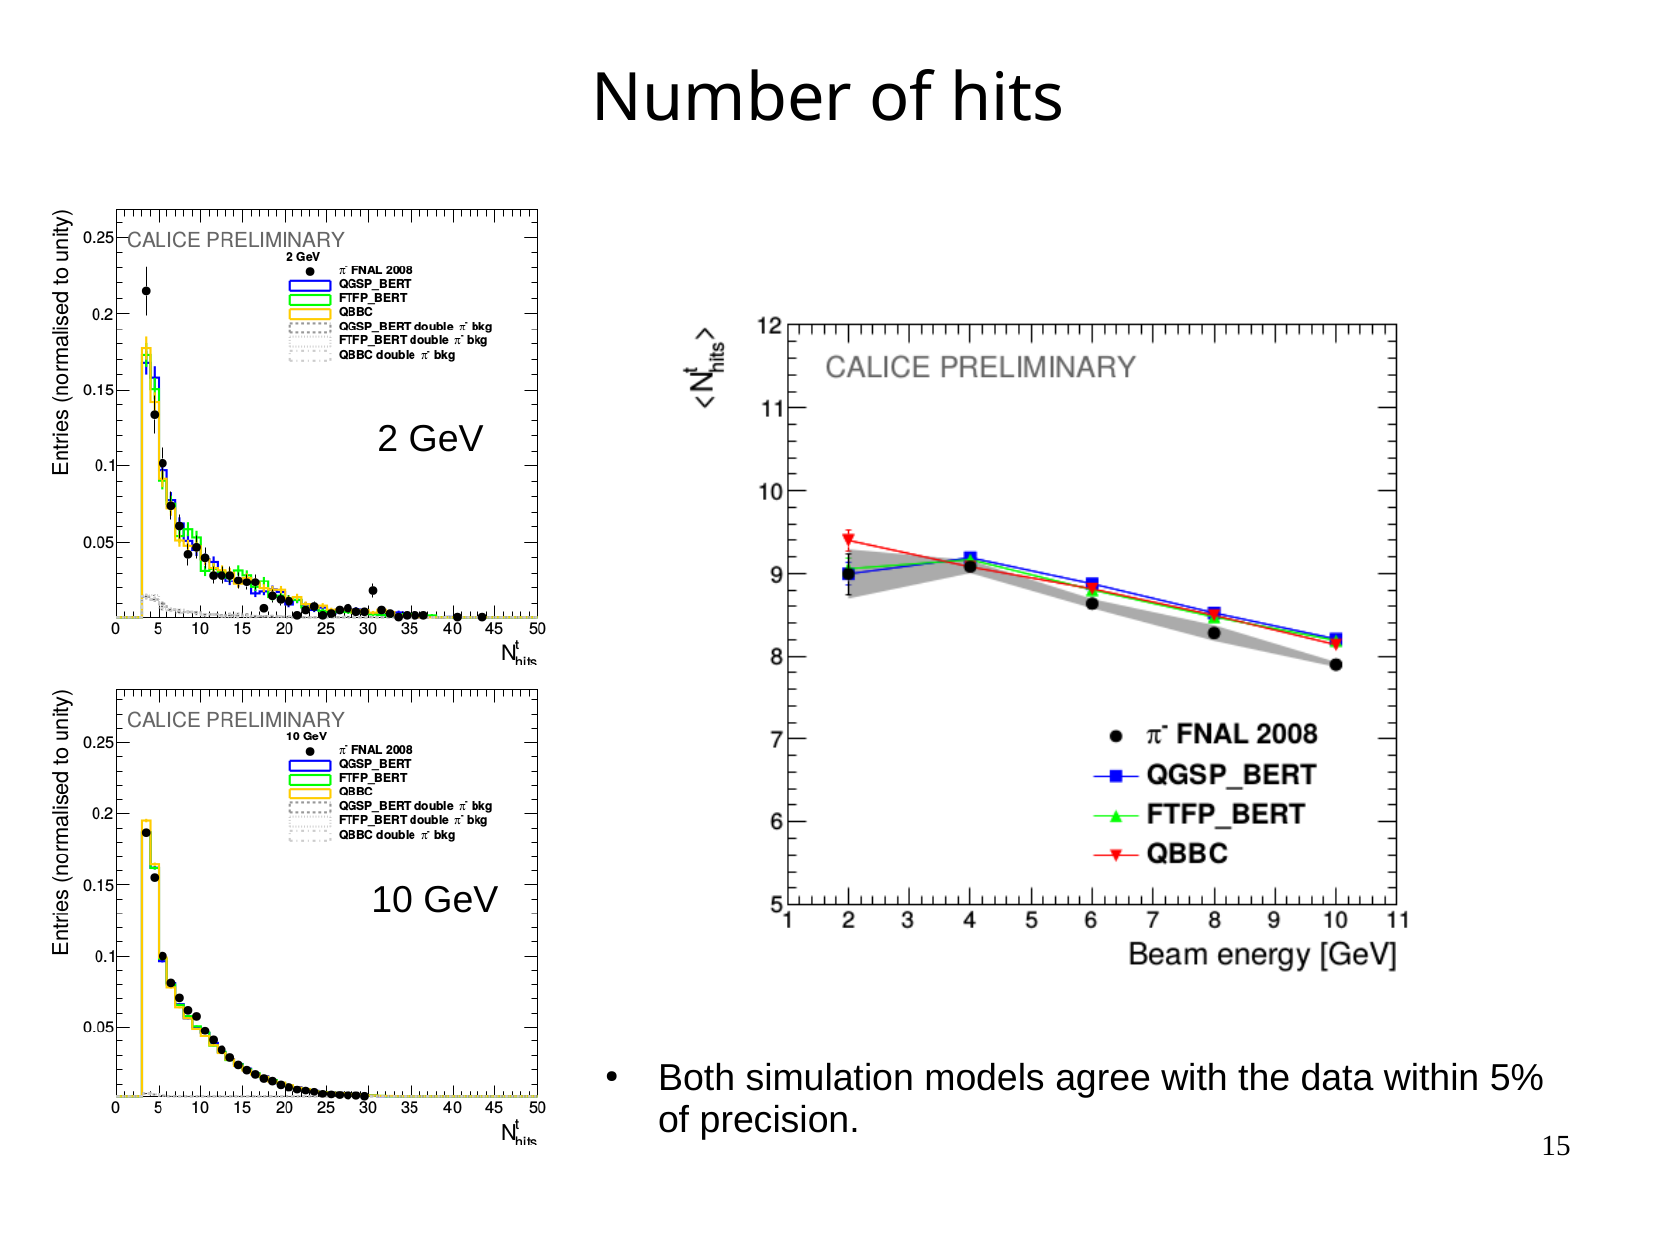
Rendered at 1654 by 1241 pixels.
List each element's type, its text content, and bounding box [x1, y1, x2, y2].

picture [48, 176, 573, 1145]
picture [677, 245, 1469, 976]
list Both simulation models agree with the data within 5% of precision. [587, 1056, 1571, 1216]
text_box 2 GeV [362, 410, 499, 468]
title Number of hits [85, 52, 1571, 138]
text_box 10 GeV [356, 870, 514, 928]
